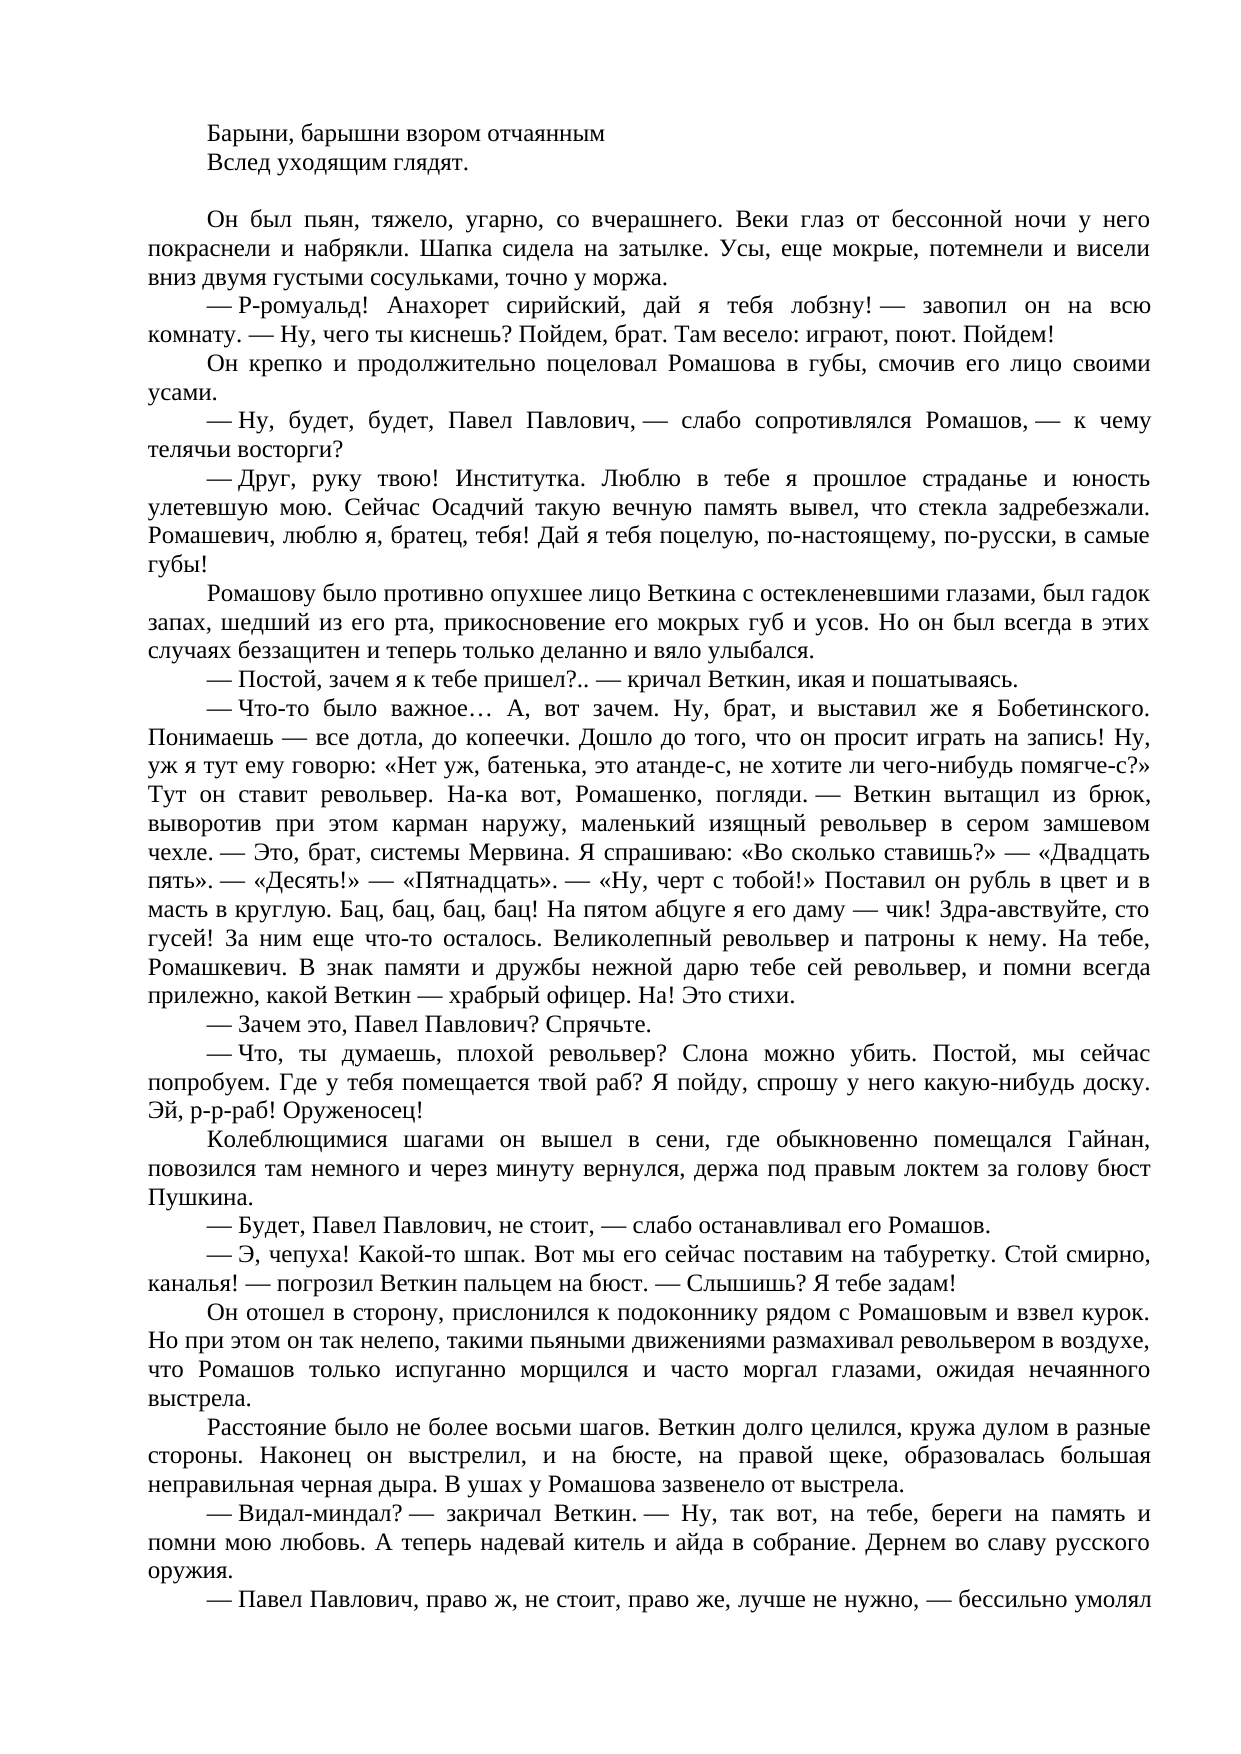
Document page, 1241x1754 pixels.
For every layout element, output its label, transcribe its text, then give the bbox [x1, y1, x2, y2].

text Колеблющимися шагами он вышел в сени, где обыкновенно помещался Гайнан, повозился там немного и через минуту вернулся, держа под правым локтем за голову бюст Пушкина. [148, 1124, 1152, 1211]
text Расстояние было не более восьми шагов. Веткин долго целился, кружа дулом в разные стороны. Наконец он выстрелил, и на бюсте, на правой щеке, образовалась большая неправильная черная дыра. В ушах у Ромашова зазвенело от выстрела. [148, 1412, 1152, 1498]
text — Постой, зачем я к тебе пришел?.. — кричал Веткин, икая и пошатываясь. [148, 664, 1152, 693]
text — Р-ромуальд! Анахорет сирийский, дай я тебя лобзну! — завопил он на всю комнату. — Ну, чего ты киснешь? Пойдем, брат. Там весело: играют, поют. Пойдем! [148, 291, 1152, 348]
text Он был пьян, тяжело, угарно, со вчерашнего. Веки глаз от бессонной ночи у него покраснели и набрякли. Шапка сидела на затылке. Усы, еще мокрые, потемнели и висели вниз двумя густыми сосульками, точно у моржа. [148, 204, 1152, 291]
text — Зачем это, Павел Павлович? Спрячьте. [148, 1009, 1152, 1038]
text Он отошел в сторону, прислонился к подоконнику рядом с Ромашовым и взвел курок. Но при этом он так нелепо, такими пьяными движениями размахивал револьвером в воздухе, что Ромашов только испуганно морщился и часто моргал глазами, ожидая нечаянного выстрела. [148, 1297, 1152, 1412]
text — Ну, будет, будет, Павел Павлович, — слабо сопротивлялся Ромашов, — к чему телячьи восторги? [148, 406, 1152, 463]
text — Друг, руку твою! Институтка. Люблю в тебе я прошлое страданье и юность улетевшую мою. Сейчас Осадчий такую вечную память вывел, что стекла задребезжали. Ромашевич, люблю я, братец, тебя! Дай я тебя поцелую, по-настоящему, по-русски, в самые губы! [148, 463, 1152, 578]
text — Э, чепуха! Какой-то шпак. Вот мы его сейчас поставим на табуретку. Стой смирно, каналья! — погрозил Веткин пальцем на бюст. — Слышишь? Я тебе задам! [148, 1239, 1152, 1297]
text Вслед уходящим глядят. [148, 147, 1152, 176]
text — Павел Павлович, право ж, не стоит, право же, лучше не нужно, — бессильно умолял [148, 1584, 1152, 1613]
text Ромашову было противно опухшее лицо Веткина с остекленевшими глазами, был гадок запах, шедший из его рта, прикосновение его мокрых губ и усов. Но он был всегда в этих случаях беззащитен и теперь только деланно и вяло улыбался. [148, 578, 1152, 664]
text — Будет, Павел Павлович, не стоит, — слабо останавливал его Ромашов. [148, 1211, 1152, 1239]
text — Что-то было важное… А, вот зачем. Ну, брат, и выставил же я Бобетинского. Понимаешь — все дотла, до копеечки. Дошло до того, что он просит играть на запись! Ну, уж я тут ему говорю: «Нет уж, батенька, это атанде-с, не хотите ли чего-нибудь помягче-с?» Тут он ставит револьвер. На-ка вот, Ромашенко, погляди. — Веткин вытащил из брюк, выворотив при этом карман наружу, маленький изящный револьвер в сером замшевом чехле. — Это, брат, системы Мервина. Я спрашиваю: «Во сколько ставишь?» — «Двадцать пять». — «Десять!» — «Пятнадцать». — «Ну, черт с тобой!» Поставил он рубль в цвет и в масть в круглую. Бац, бац, бац, бац! На пятом абцуге я его даму — чик! Здра-авствуйте, сто гусей! За ним еще что-то осталось. Великолепный револьвер и патроны к нему. На тебе, Ромашкевич. В знак памяти и дружбы нежной дарю тебе сей револьвер, и помни всегда прилежно, какой Веткин — храбрый офицер. На! Это стихи. [148, 693, 1152, 1009]
text Он крепко и продолжительно поцеловал Ромашова в губы, смочив его лицо своими усами. [148, 348, 1152, 406]
text — Видал-миндал? — закричал Веткин. — Ну, так вот, на тебе, береги на память и помни мою любовь. А теперь надевай китель и айда в собрание. Дернем во славу русского оружия. [148, 1498, 1152, 1584]
text Барыни, барышни взором отчаянным [148, 118, 1152, 147]
text — Что, ты думаешь, плохой револьвер? Слона можно убить. Постой, мы сейчас попробуем. Где у тебя помещается твой раб? Я пойду, спрошу у него какую-нибудь доску. Эй, р-р-раб! Оруженосец! [148, 1038, 1152, 1124]
